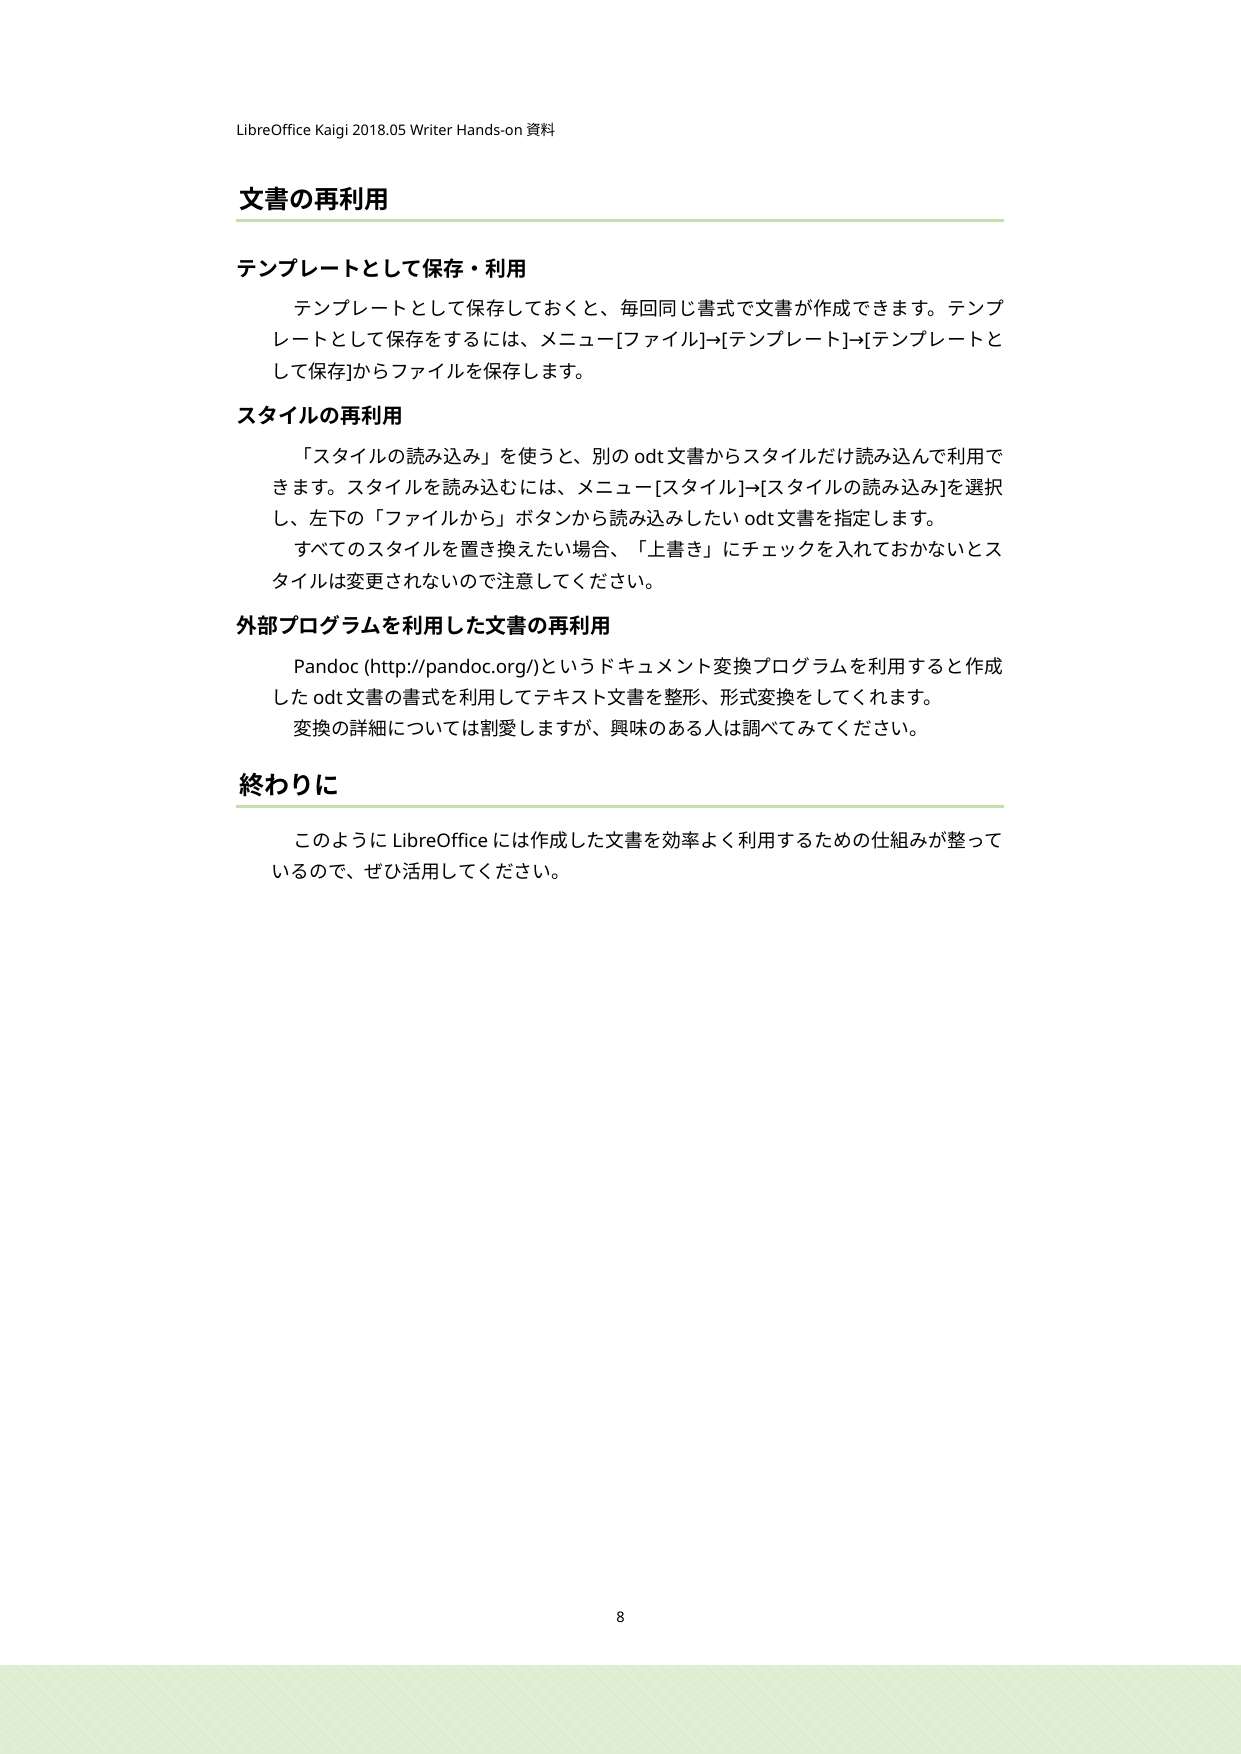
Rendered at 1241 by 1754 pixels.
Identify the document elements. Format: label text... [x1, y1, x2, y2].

subtitle テンプレートとして保存・利用 [236, 252, 1004, 282]
text Pandoc (http://pandoc.org/)というドキュメント変換プログラムを利用すると作成したodt文書の書式を利用してテキスト文書を整形、形式変換をしてくれます。 [272, 651, 1004, 710]
text 「スタイルの読み込み」を使うと、別のodt文書からスタイルだけ読み込んで利用できます。スタイルを読み込むには、メニュー[スタイル]→[スタイルの読み込み]を選択し、左下の「ファイルから」ボタンから読み込みしたいodt文書を指定します。 [272, 441, 1004, 531]
subtitle 文書の再利用 [236, 177, 1004, 219]
subtitle スタイルの再利用 [236, 399, 1004, 429]
text すべてのスタイルを置き換えたい場合、「上書き」にチェックを入れておかないとスタイルは変更されないので注意してください。 [272, 535, 1004, 593]
text このようにLibreOfficeには作成した文書を効率よく利用するための仕組みが整っているので、ぜひ活用してください。 [272, 826, 1004, 884]
subtitle 外部プログラムを利用した文書の再利用 [236, 609, 1004, 639]
text 変換の詳細については割愛しますが、興味のある人は調べてみてください。 [272, 714, 1004, 741]
subtitle 終わりに [236, 763, 1004, 805]
text テンプレートとして保存しておくと、毎回同じ書式で文書が作成できます。テンプレートとして保存をするには、メニュー[ファイル]→[テンプレート]→[テンプレートとして保存]からファイルを保存します。 [272, 294, 1004, 383]
